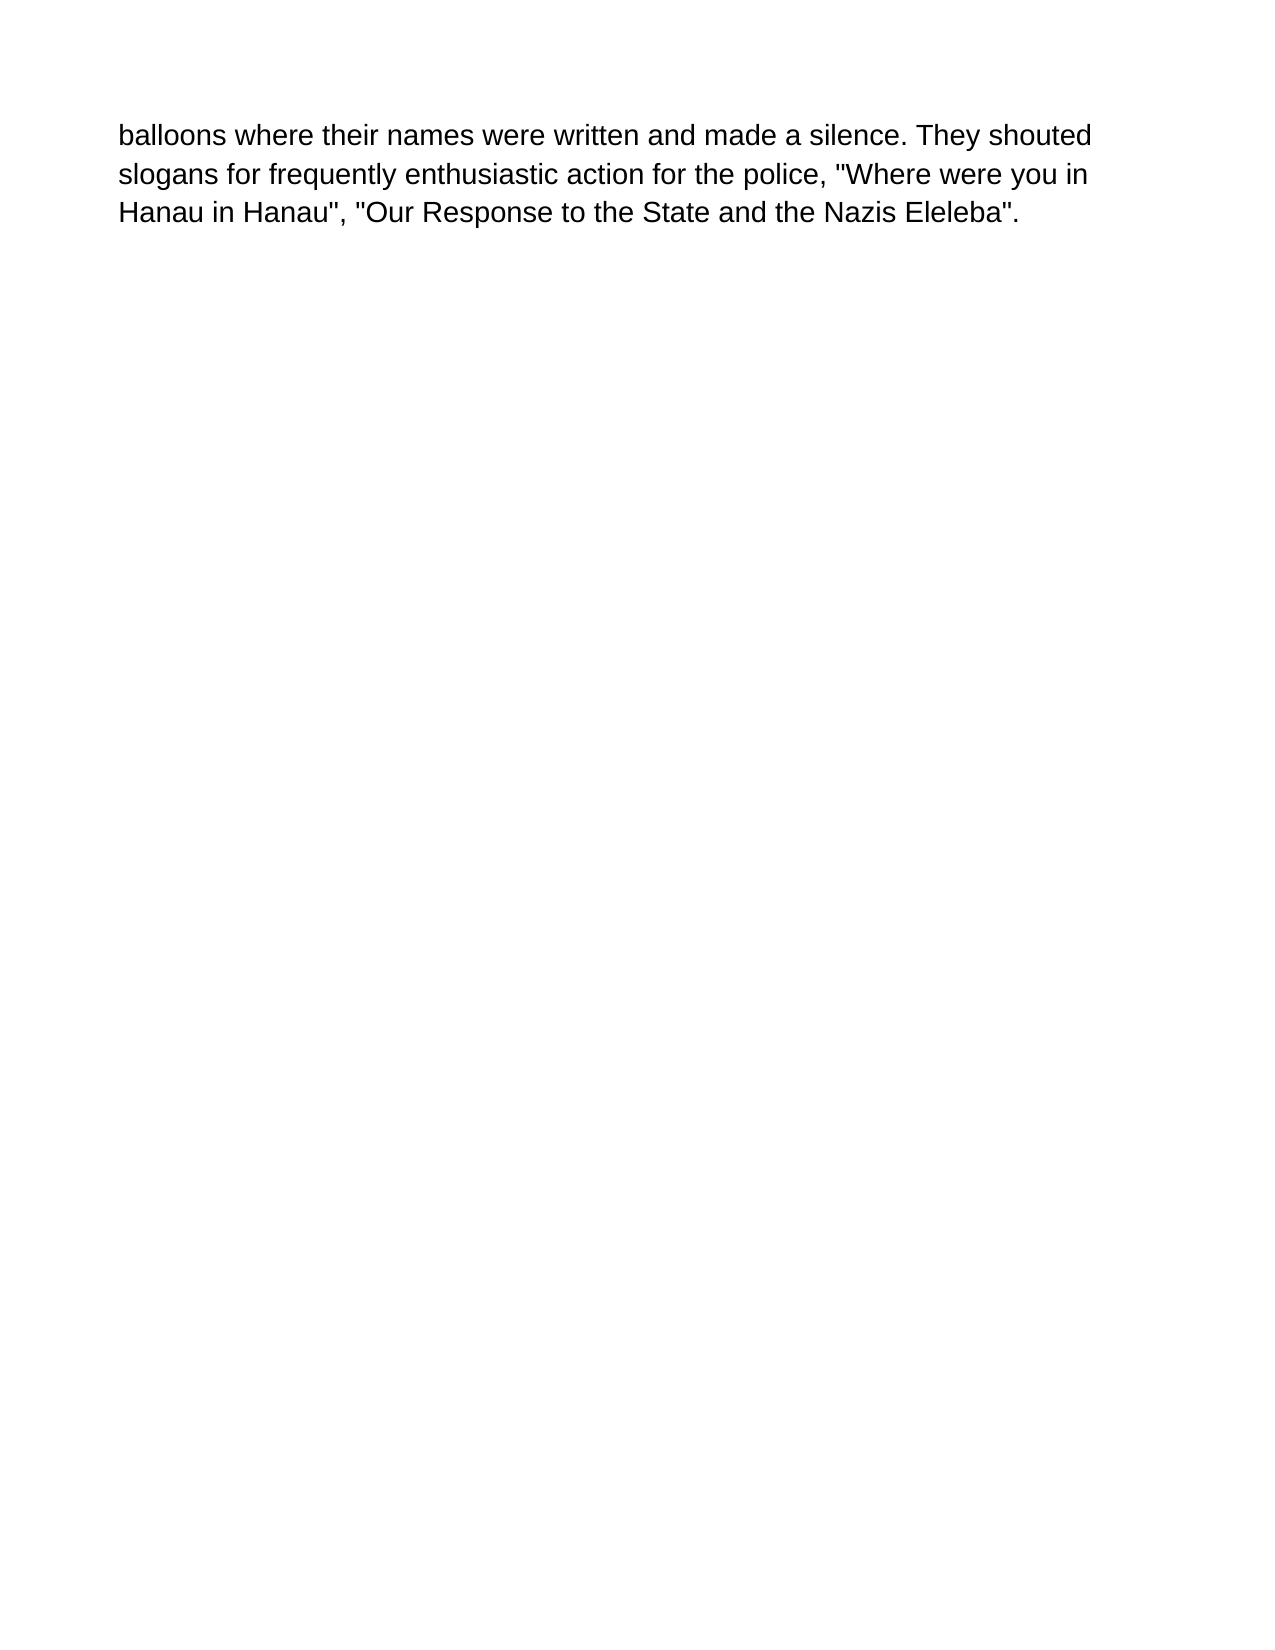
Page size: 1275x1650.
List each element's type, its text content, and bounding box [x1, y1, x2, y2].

text balloons where their names were written and made a silence. They shouted slogans for frequently enthusiastic action for the police, "Where were you in Hanau in Hanau", "Our Response to the State and the Nazis Eleleba". [118, 118, 1157, 229]
